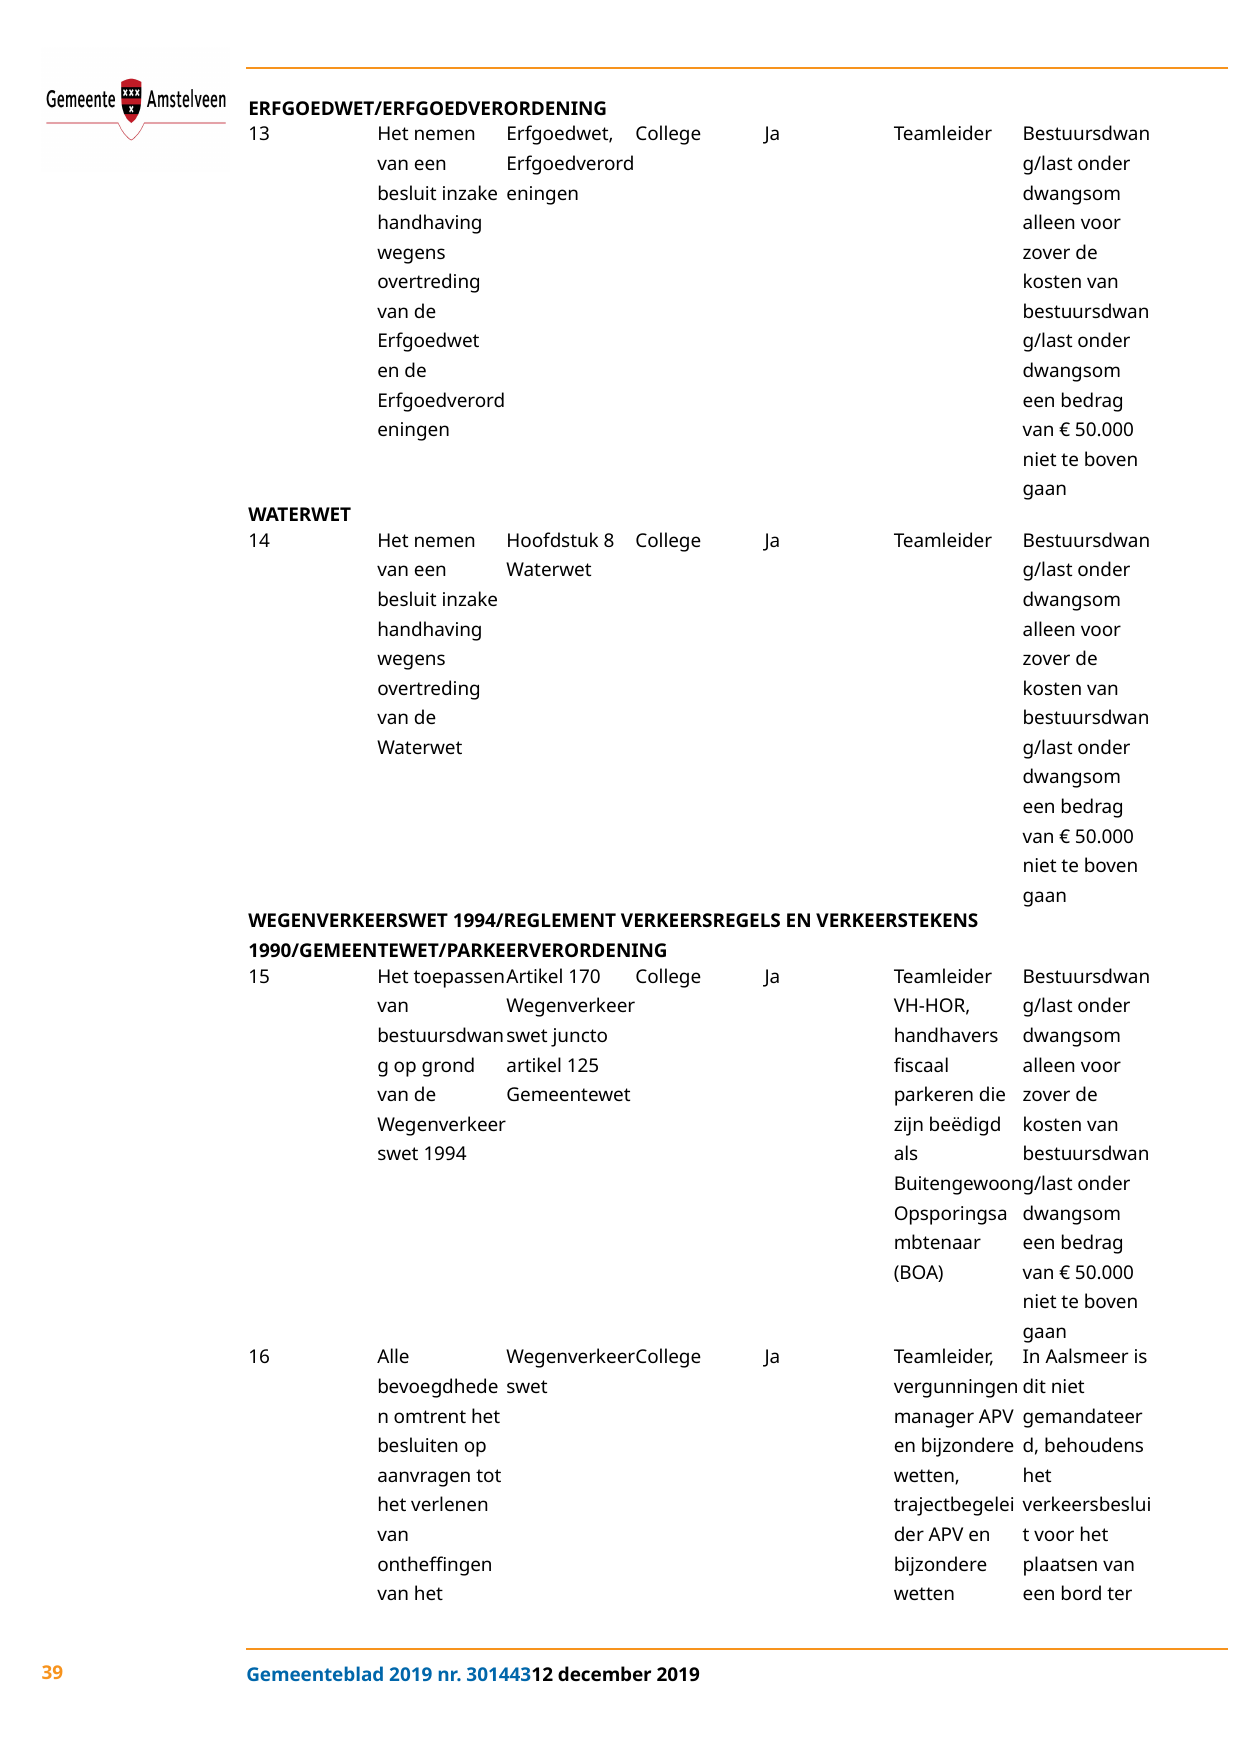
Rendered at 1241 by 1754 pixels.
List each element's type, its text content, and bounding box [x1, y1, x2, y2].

table_cell Hoofdstuk 8 Waterwet [506, 527, 635, 908]
table_cell In Aalsmeer is dit niet gemandateerd, behoudens het verkeersbesluit voor het plaatsen van een bord ter [1023, 1344, 1152, 1606]
table_cell Bestuursdwang/last onder dwangsom alleen voor zover de kosten van bestuursdwang/last onder dwangsom een bedrag van € 50.000 niet te boven gaan [1023, 963, 1152, 1344]
table_cell College [635, 527, 764, 908]
table_cell 14 [248, 527, 377, 908]
table_cell College [635, 121, 764, 501]
table_cell Erfgoedwet, Erfgoedverordeningen [506, 121, 635, 501]
table_cell Het nemen van een besluit inzake handhaving wegens overtreding van de Waterwet [377, 527, 506, 908]
table_cell Wegenverkeerswet [506, 1344, 635, 1606]
table_cell Teamleider [894, 527, 1022, 908]
table_cell Artikel 170 Wegenverkeerswet juncto artikel 125 Gemeentewet [506, 963, 635, 1344]
table_cell Teamleider [894, 121, 1022, 501]
table_cell Het nemen van een besluit inzake handhaving wegens overtreding van de Erfgoedwet en de Erfgoedverordeningen [377, 121, 506, 501]
table_cell 16 [248, 1344, 377, 1606]
table_cell College [635, 1344, 764, 1606]
table_cell Ja [764, 527, 893, 908]
table_cell ERFGOEDWET/ERFGOEDVERORDENING [248, 95, 1152, 121]
table_cell Ja [764, 963, 893, 1344]
table_cell Ja [764, 1344, 893, 1606]
table_cell 15 [248, 963, 377, 1344]
table_cell Ja [764, 121, 893, 501]
table_cell Bestuursdwang/last onder dwangsom alleen voor zover de kosten van bestuursdwang/last onder dwangsom een bedrag van € 50.000 niet te boven gaan [1023, 527, 1152, 908]
table_cell WATERWET [248, 501, 1152, 527]
table_cell College [635, 963, 764, 1344]
picture [41, 47, 231, 172]
table_cell Teamleider VH-HOR, handhavers fiscaal parkeren die zijn beëdigd als Buitengewoon Opsporingsambtenaar (BOA) [894, 963, 1022, 1344]
table_cell Het toepassen van bestuursdwang op grond van de Wegenverkeerswet 1994 [377, 963, 506, 1344]
table_cell Teamleider, vergunningenmanager APV en bijzondere wetten, trajectbegeleider APV en bijzondere wetten [894, 1344, 1022, 1606]
table_cell Bestuursdwang/last onder dwangsom alleen voor zover de kosten van bestuursdwang/last onder dwangsom een bedrag van € 50.000 niet te boven gaan [1023, 121, 1152, 501]
table_cell Alle bevoegdheden omtrent het besluiten op aanvragen tot het verlenen van ontheffingen van het [377, 1344, 506, 1606]
table_cell 13 [248, 121, 377, 501]
table_cell WEGENVERKEERSWET 1994/REGLEMENT VERKEERSREGELS EN VERKEERSTEKENS 1990/GEMEENTEWET/PARKEERVERORDENING [248, 908, 1152, 963]
